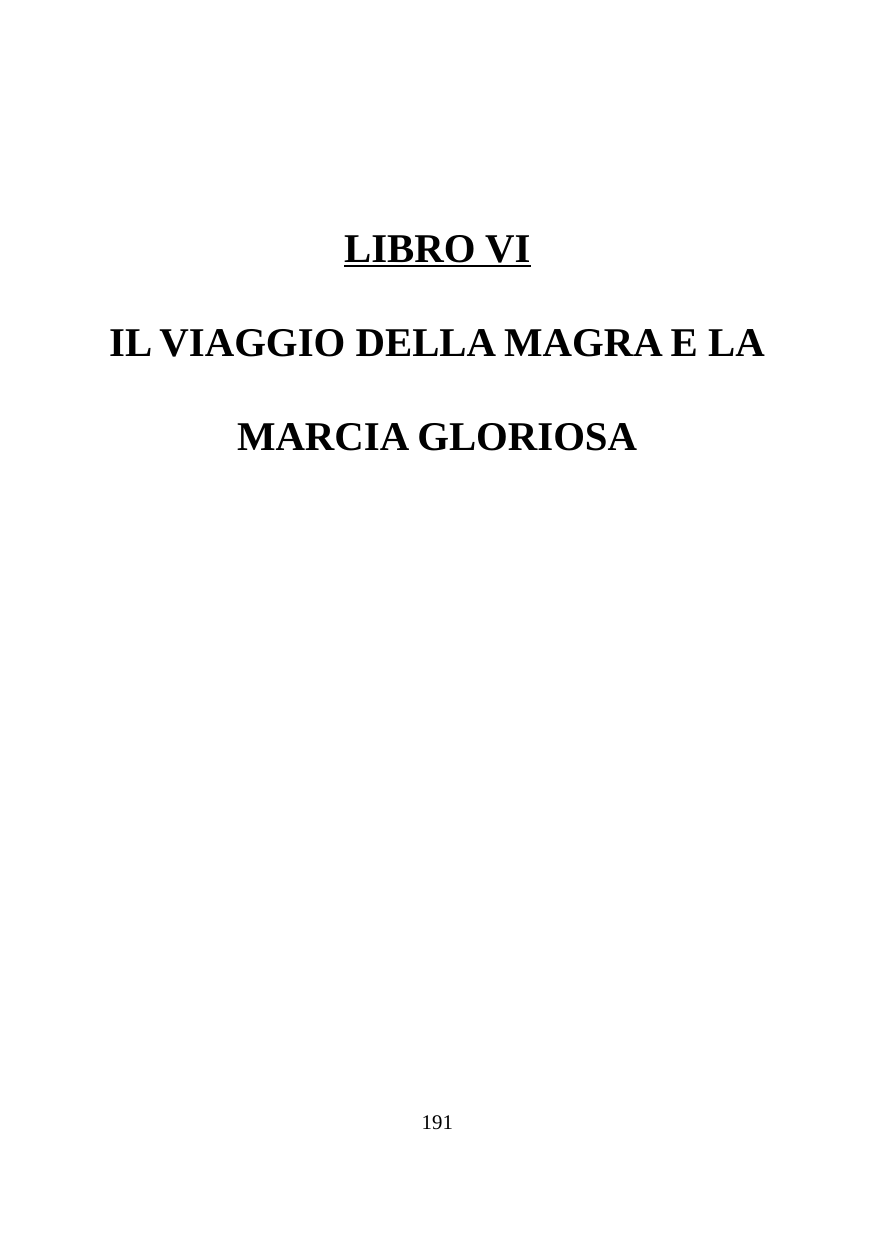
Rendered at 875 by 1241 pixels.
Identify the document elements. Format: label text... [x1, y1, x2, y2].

subtitle LIBRO VI IL VIAGGIO DELLA MAGRA E LA MARCIA GLORIOSA [106, 224, 768, 459]
